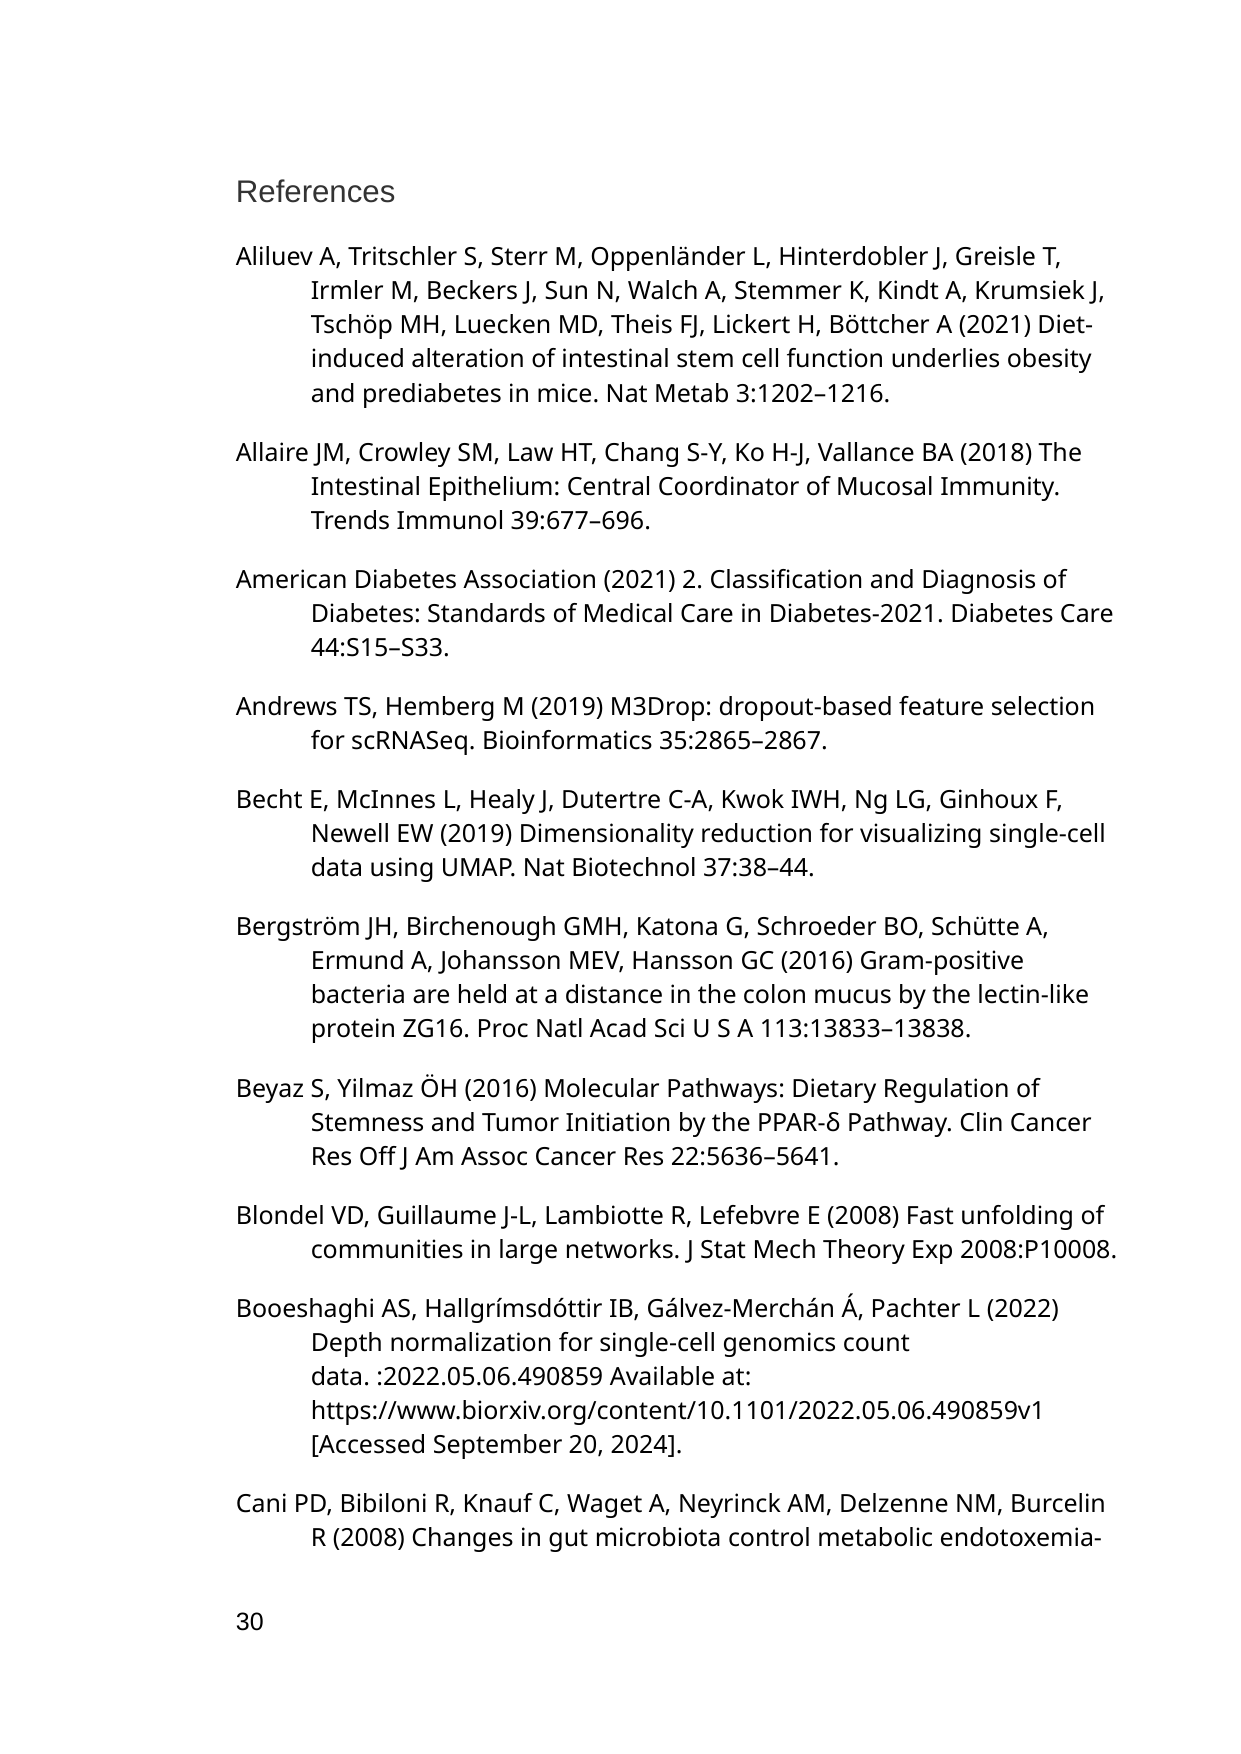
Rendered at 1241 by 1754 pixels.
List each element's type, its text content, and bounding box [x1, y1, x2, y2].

text Allaire JM, Crowley SM, Law HT, Chang S-Y, Ko H-J, Vallance BA (2018) The Intestinal Epithelium: Central Coordinator of Mucosal Immunity. Trends Immunol 39:677–696. [236, 434, 1122, 536]
subtitle References [236, 173, 1122, 208]
text American Diabetes Association (2021) 2. Classification and Diagnosis of Diabetes: Standards of Medical Care in Diabetes-2021. Diabetes Care 44:S15–S33. [236, 561, 1122, 664]
text Blondel VD, Guillaume J-L, Lambiotte R, Lefebvre E (2008) Fast unfolding of communities in large networks. J Stat Mech Theory Exp 2008:P10008. [236, 1197, 1122, 1266]
text Booeshaghi AS, Hallgrímsdóttir IB, Gálvez-Merchán Á, Pachter L (2022) Depth normalization for single-cell genomics count data. :2022.05.06.490859 Available at: https://www.biorxiv.org/content/10.1101/2022.05.06.490859v1 [Accessed September 20, 2024]. [236, 1291, 1122, 1461]
text Cani PD, Bibiloni R, Knauf C, Waget A, Neyrinck AM, Delzenne NM, Burcelin R (2008) Changes in gut microbiota control metabolic endotoxemia- [236, 1486, 1122, 1554]
text Bergström JH, Birchenough GMH, Katona G, Schroeder BO, Schütte A, Ermund A, Johansson MEV, Hansson GC (2016) Gram-positive bacteria are held at a distance in the colon mucus by the lectin-like protein ZG16. Proc Natl Acad Sci U S A 113:13833–13838. [236, 909, 1122, 1045]
text Aliluev A, Tritschler S, Sterr M, Oppenländer L, Hinterdobler J, Greisle T, Irmler M, Beckers J, Sun N, Walch A, Stemmer K, Kindt A, Krumsiek J, Tschöp MH, Luecken MD, Theis FJ, Lickert H, Böttcher A (2021) Diet-induced alteration of intestinal stem cell function underlies obesity and prediabetes in mice. Nat Metab 3:1202–1216. [236, 239, 1122, 409]
text Becht E, McInnes L, Healy J, Dutertre C-A, Kwok IWH, Ng LG, Ginhoux F, Newell EW (2019) Dimensionality reduction for visualizing single-cell data using UMAP. Nat Biotechnol 37:38–44. [236, 782, 1122, 884]
text Andrews TS, Hemberg M (2019) M3Drop: dropout-based feature selection for scRNASeq. Bioinformatics 35:2865–2867. [236, 689, 1122, 757]
text Beyaz S, Yilmaz ÖH (2016) Molecular Pathways: Dietary Regulation of Stemness and Tumor Initiation by the PPAR-δ Pathway. Clin Cancer Res Off J Am Assoc Cancer Res 22:5636–5641. [236, 1070, 1122, 1172]
